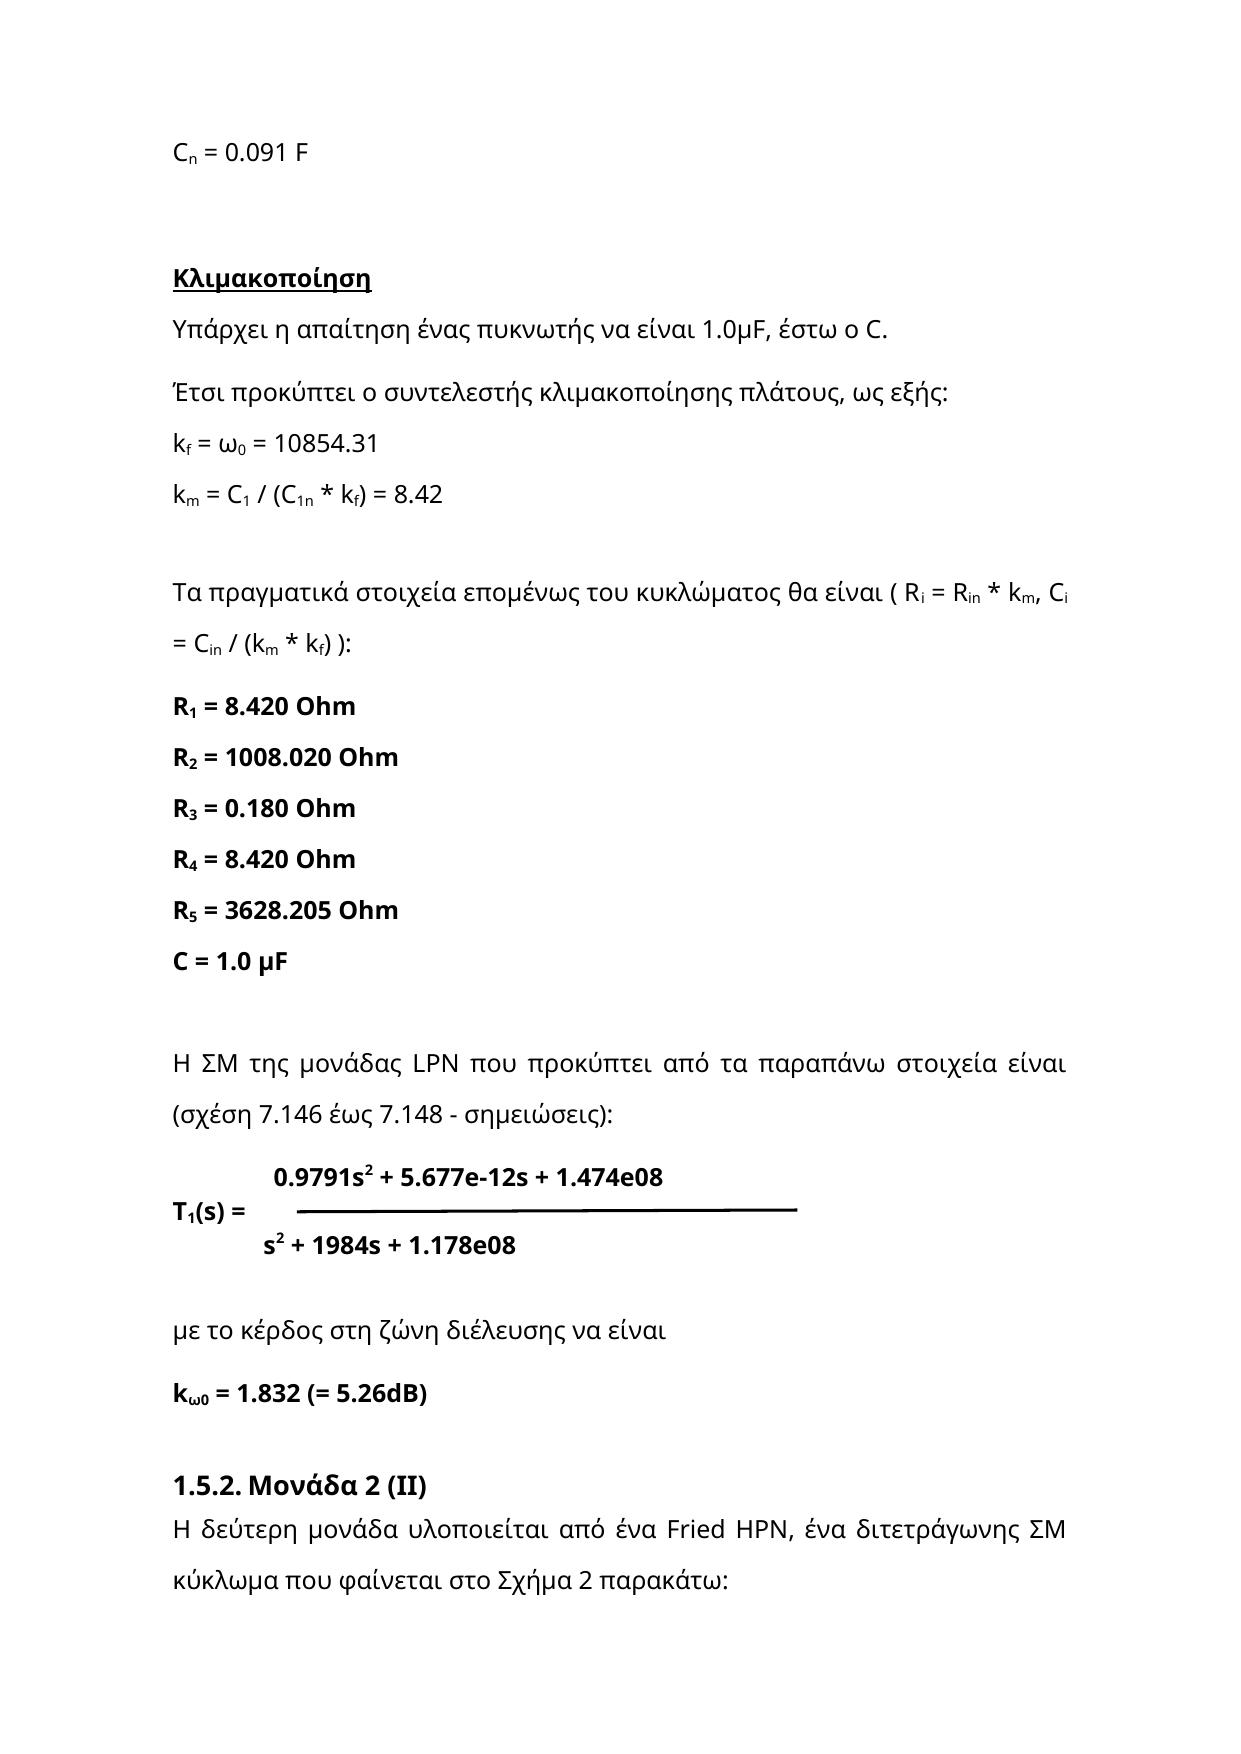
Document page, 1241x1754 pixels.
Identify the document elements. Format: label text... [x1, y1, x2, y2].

text Τ1(s) = [172, 1194, 1068, 1228]
text Έτσι προκύπτει ο συντελεστής κλιμακοποίησης πλάτους, ως εξής: [172, 375, 1068, 409]
text Η δεύτερη μονάδα υλοποιείται από ένα Fried HPN, ένα διτετράγωνης ΣΜ κύκλωμα που φαίνεται στο Σχήμα 2 παρακάτω: [172, 1512, 1068, 1597]
text R3 = 0.180 Ohm [172, 790, 1068, 824]
text km = C1 / (C1n * kf) = 8.42 [172, 477, 1068, 511]
text kω0 = 1.832 (= 5.26dB) [172, 1376, 1068, 1410]
text με το κέρδος στη ζώνη διέλευσης να είναι [172, 1313, 1068, 1347]
text R2 = 1008.020 Ohm [172, 739, 1068, 773]
text 0.9791s2 + 5.677e-12s + 1.474e08 [172, 1160, 1068, 1194]
text R1 = 8.420 Ohm [172, 688, 1068, 722]
text Κλιμακοποίηση [172, 261, 1068, 295]
text kf = ω0 = 10854.31 [172, 426, 1068, 460]
text Cn = 0.091 F [172, 135, 1068, 169]
text R5 = 3628.205 Ohm [172, 892, 1068, 927]
text Η ΣΜ της μονάδας LPN που προκύπτει από τα παραπάνω στοιχεία είναι (σχέση 7.146 έως 7.148 - σημειώσεις): [172, 1046, 1068, 1131]
subtitle Μονάδα 2 (ΙΙ) [172, 1466, 1068, 1503]
text C = 1.0 μF [172, 943, 1068, 978]
text Τα πραγματικά στοιχεία επομένως του κυκλώματος θα είναι ( Ri = Rin * km, Ci = Cin / (km * kf) ): [172, 574, 1068, 659]
text R4 = 8.420 Ohm [172, 841, 1068, 876]
text s2 + 1984s + 1.178e08 [172, 1228, 1068, 1262]
text Υπάρχει η απαίτηση ένας πυκνωτής να είναι 1.0μF, έστω ο C. [172, 312, 1068, 346]
